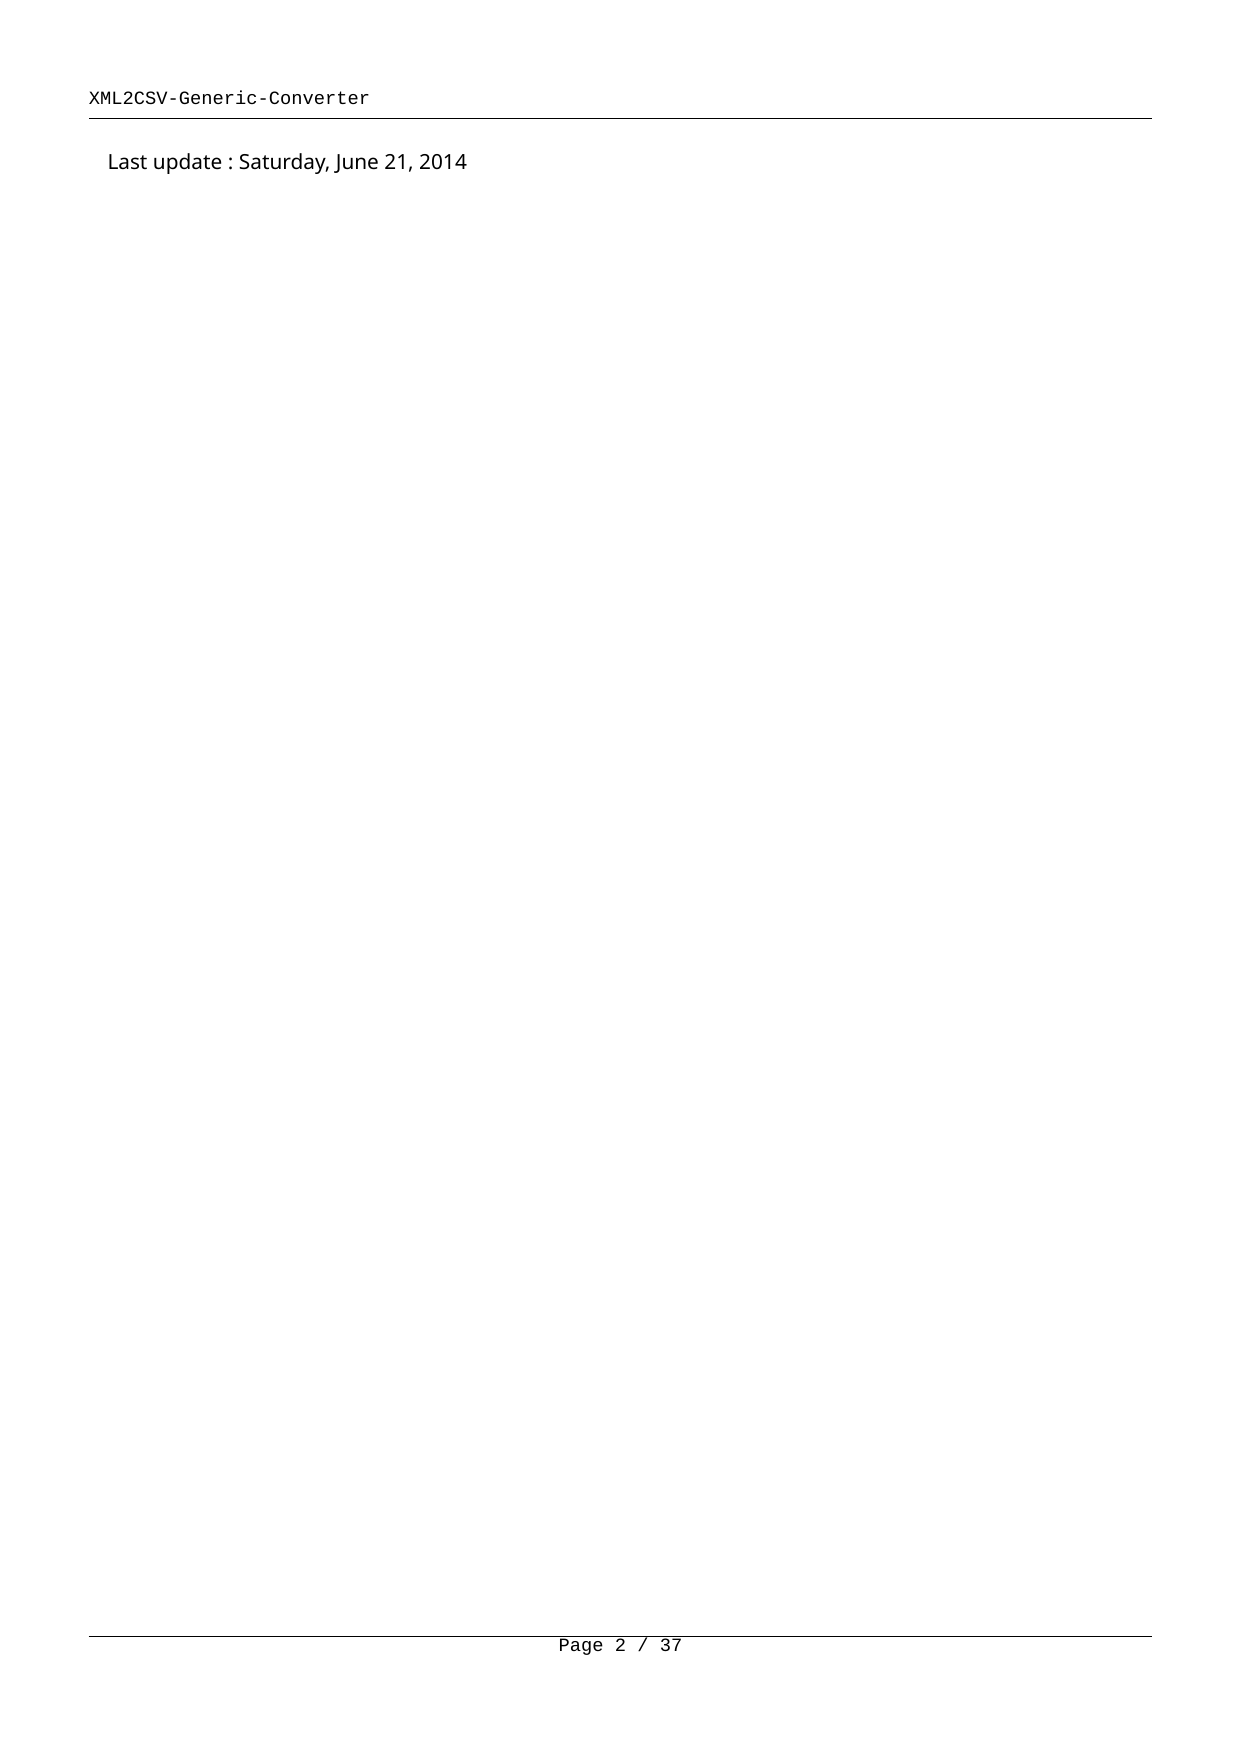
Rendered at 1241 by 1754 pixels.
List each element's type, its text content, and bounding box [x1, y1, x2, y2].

text Last update : Saturday, June 21, 2014 [107, 147, 1152, 176]
